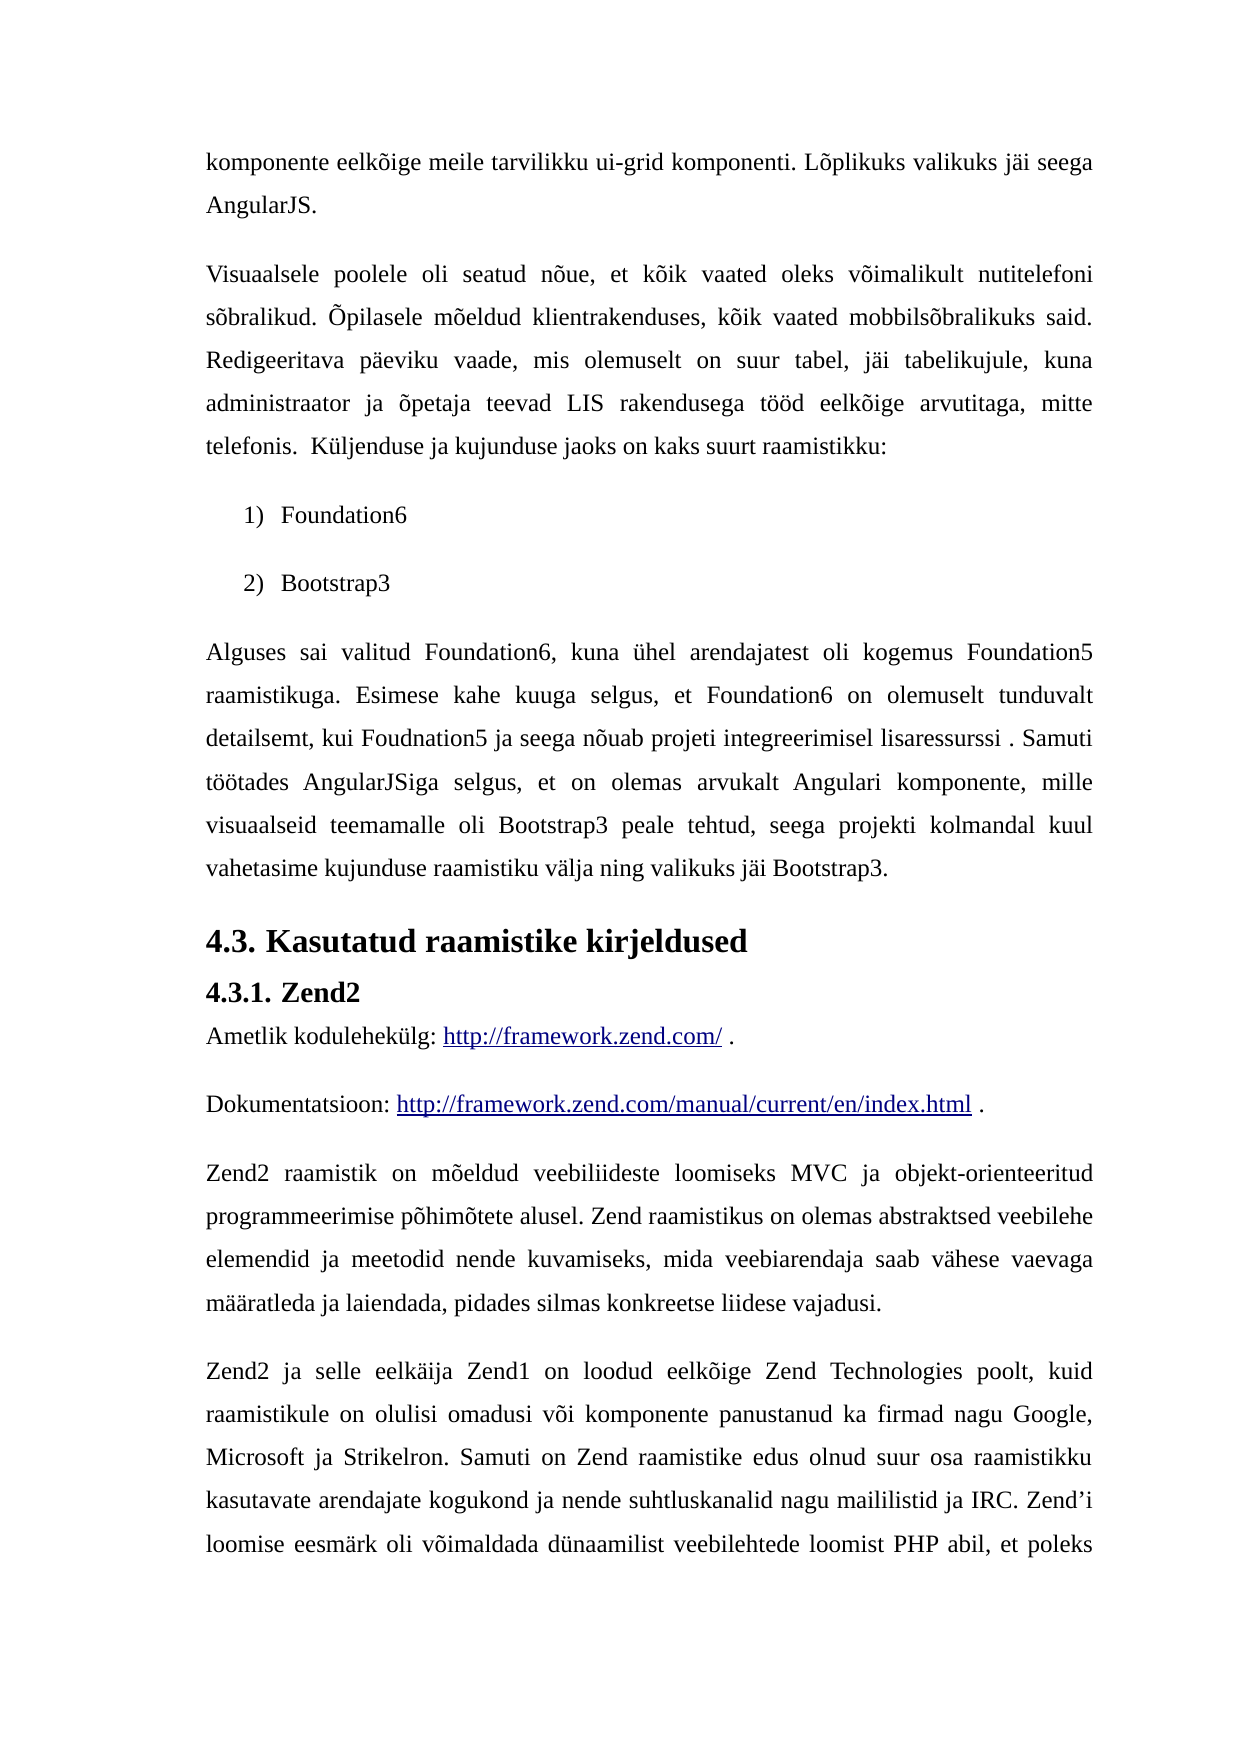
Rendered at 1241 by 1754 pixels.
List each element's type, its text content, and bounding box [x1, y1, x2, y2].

text Zend2 raamistik on mõeldud veebiliideste loomiseks MVC ja objekt-orienteeritud programmeerimise põhimõtete alusel. Zend raamistikus on olemas abstraktsed veebilehe elemendid ja meetodid nende kuvamiseks, mida veebiarendaja saab vähese vaevaga määratleda ja laiendada, pidades silmas konkreetse liidese vajadusi. [206, 1158, 1093, 1316]
list Bootstrap3 [243, 568, 1093, 597]
text Ametlik kodulehekülg: http://framework.zend.com/ . [206, 1021, 1093, 1050]
text Zend2 ja selle eelkäija Zend1 on loodud eelkõige Zend Technologies poolt, kuid raamistikule on olulisi omadusi või komponente panustanud ka firmad nagu Google, Microsoft ja Strikelron. Samuti on Zend raamistike edus olnud suur osa raamistikku kasutavate arendajate kogukond ja nende suhtluskanalid nagu maililistid ja IRC. Zend’i loomise eesmärk oli võimaldada dünaamilist veebilehtede loomist PHP abil, et poleks [206, 1356, 1093, 1557]
text Dokumentatsioon: http://framework.zend.com/manual/current/en/index.html . [206, 1089, 1093, 1118]
text komponente eelkõige meile tarvilikku ui-grid komponenti. Lõplikuks valikuks jäi seega AngularJS. [206, 147, 1093, 219]
subtitle Kasutatud raamistike kirjeldused [206, 921, 1093, 960]
subtitle Zend2 [206, 975, 1093, 1008]
list Foundation6 [243, 500, 1093, 529]
text Visuaalsele poolele oli seatud nõue, et kõik vaated oleks võimalikult nutitelefoni sõbralikud. Õpilasele mõeldud klientrakenduses, kõik vaated mobbilsõbralikuks said. Redigeeritava päeviku vaade, mis olemuselt on suur tabel, jäi tabelikujule, kuna administraator ja õpetaja teevad LIS rakendusega tööd eelkõige arvutitaga, mitte telefonis. Küljenduse ja kujunduse jaoks on kaks suurt raamistikku: [206, 259, 1093, 460]
text Alguses sai valitud Foundation6, kuna ühel arendajatest oli kogemus Foundation5 raamistikuga. Esimese kahe kuuga selgus, et Foundation6 on olemuselt tunduvalt detailsemt, kui Foudnation5 ja seega nõuab projeti integreerimisel lisaressurssi . Samuti töötades AngularJSiga selgus, et on olemas arvukalt Angulari komponente, mille visuaalseid teemamalle oli Bootstrap3 peale tehtud, seega projekti kolmandal kuul vahetasime kujunduse raamistiku välja ning valikuks jäi Bootstrap3. [206, 637, 1093, 882]
